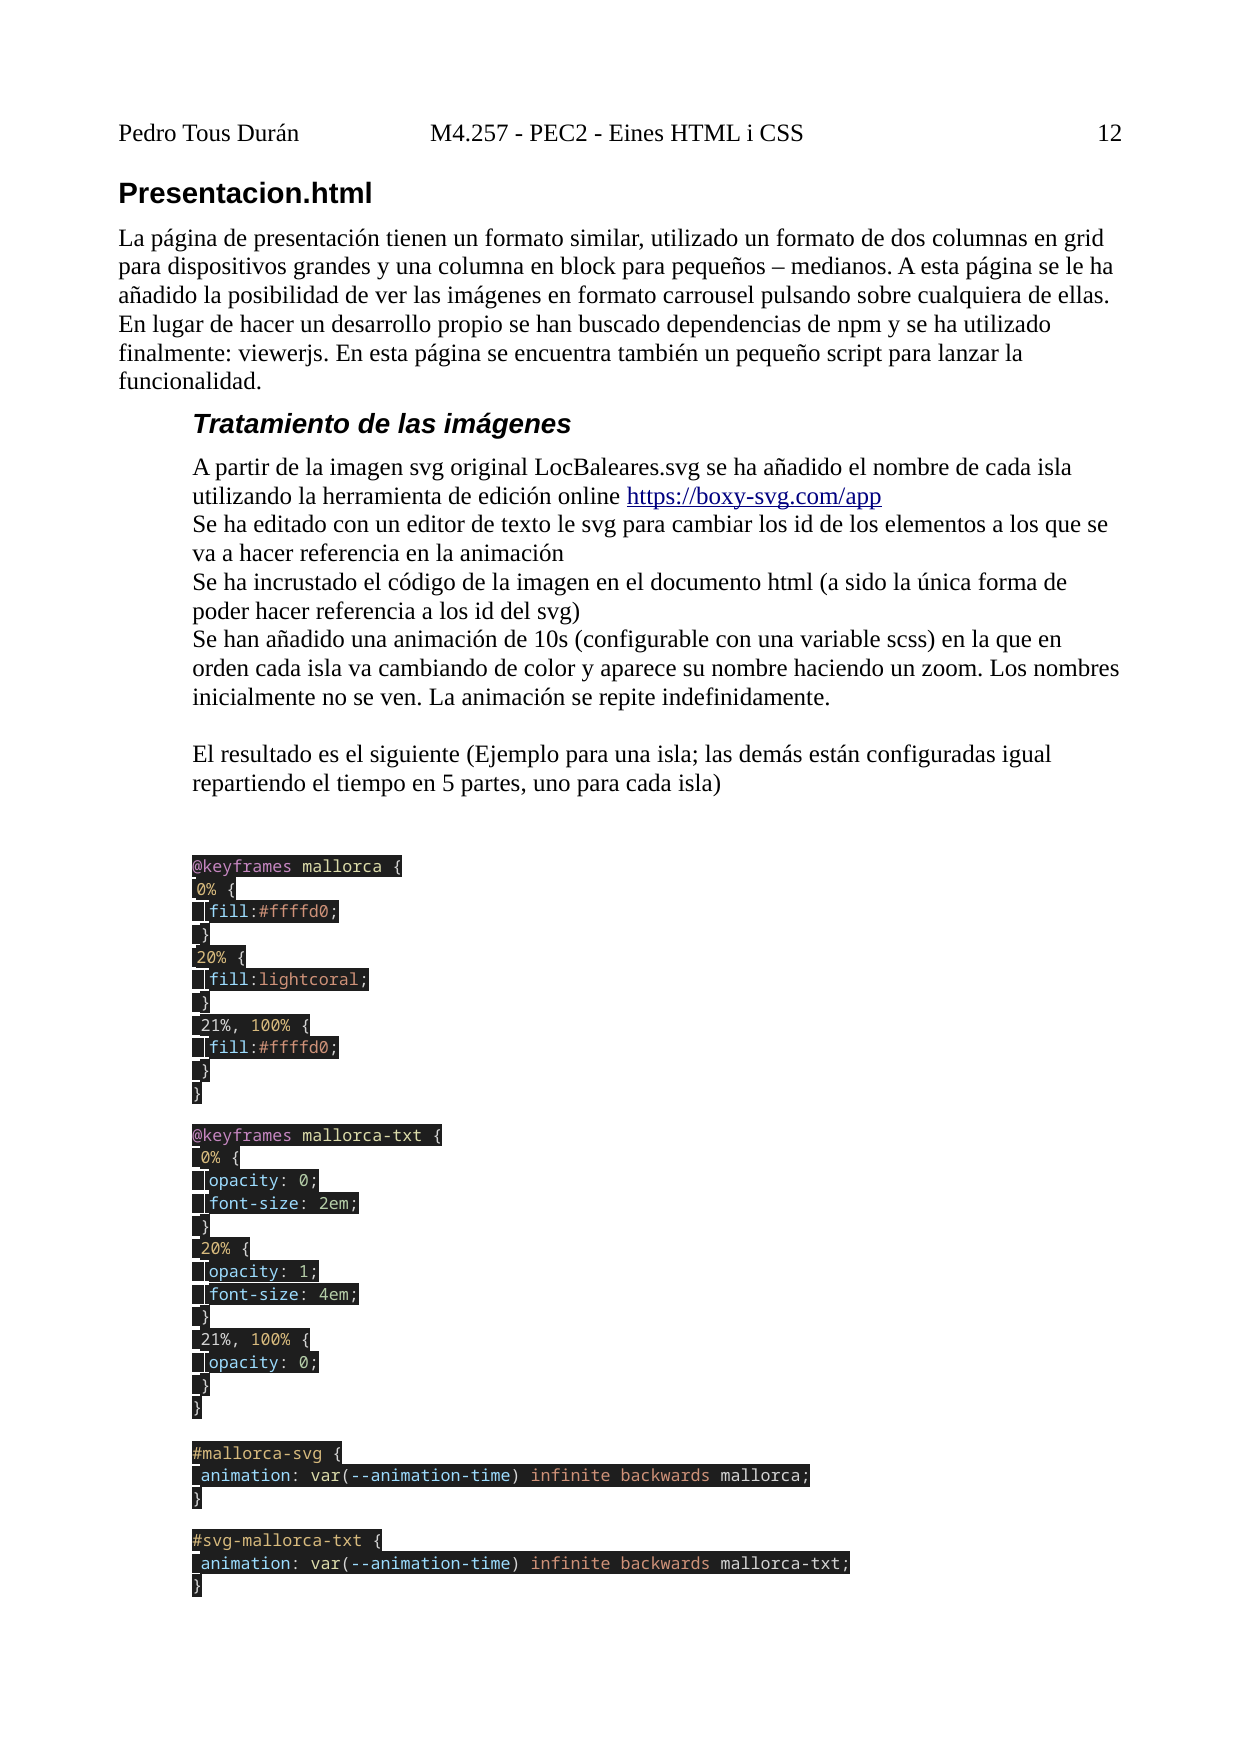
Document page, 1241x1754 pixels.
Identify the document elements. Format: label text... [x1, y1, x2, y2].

text 21%, 100% { [192, 1013, 1122, 1036]
text La página de presentación tienen un formato similar, utilizado un formato de dos columnas en grid para dispositivos grandes y una columna en block para pequeños – medianos. A esta página se le ha añadido la posibilidad de ver las imágenes en formato carrousel pulsando sobre cualquiera de ellas. [118, 223, 1122, 309]
text opacity: 0; [192, 1351, 1122, 1373]
text } [192, 1214, 1122, 1237]
text animation: var(--animation-time) infinite backwards mallorca-txt; [192, 1551, 1122, 1574]
text En lugar de hacer un desarrollo propio se han buscado dependencias de npm y se ha utilizado finalmente: viewerjs. En esta página se encuentra también un pequeño script para lanzar la funcionalidad. [118, 309, 1122, 395]
text @keyframes mallorca { [192, 854, 1122, 877]
text } [192, 1059, 1122, 1082]
text } [192, 1396, 1122, 1419]
text #svg-mallorca-txt { [192, 1529, 1122, 1551]
text opacity: 1; [192, 1260, 1122, 1282]
text 21%, 100% { [192, 1328, 1122, 1351]
text 0% { [192, 1146, 1122, 1169]
text A partir de la imagen svg original LocBaleares.svg se ha añadido el nombre de cada isla utilizando la herramienta de edición online https://boxy-svg.com/app [192, 452, 1122, 509]
text fill:lightcoral; [192, 968, 1122, 991]
text Se han añadido una animación de 10s (configurable con una variable scss) en la que en orden cada isla va cambiando de color y aparece su nombre haciendo un zoom. Los nombres inicialmente no se ven. La animación se repite indefinidamente. [192, 624, 1122, 711]
text } [192, 1487, 1122, 1509]
text } [192, 1373, 1122, 1396]
text } [192, 923, 1122, 945]
text #mallorca-svg { [192, 1441, 1122, 1464]
text } [192, 991, 1122, 1013]
text } [192, 1305, 1122, 1328]
text Se ha editado con un editor de texto le svg para cambiar los id de los elementos a los que se va a hacer referencia en la animación [192, 509, 1122, 567]
text 20% { [192, 1237, 1122, 1260]
text fill:#ffffd0; [192, 1036, 1122, 1059]
text } [192, 1574, 1122, 1597]
text } [192, 1082, 1122, 1104]
text @keyframes mallorca-txt { [192, 1123, 1122, 1146]
text Se ha incrustado el código de la imagen en el documento html (a sido la única forma de poder hacer referencia a los id del svg) [192, 567, 1122, 624]
text font-size: 2em; [192, 1192, 1122, 1214]
text opacity: 0; [192, 1169, 1122, 1192]
text 0% { [192, 877, 1122, 900]
text fill:#ffffd0; [192, 900, 1122, 923]
text font-size: 4em; [192, 1282, 1122, 1305]
subtitle Presentacion.html [118, 176, 1122, 210]
text 20% { [192, 945, 1122, 968]
subtitle Tratamiento de las imágenes [192, 408, 1122, 439]
text animation: var(--animation-time) infinite backwards mallorca; [192, 1464, 1122, 1487]
text El resultado es el siguiente (Ejemplo para una isla; las demás están configuradas igual repartiendo el tiempo en 5 partes, uno para cada isla) [192, 739, 1122, 797]
